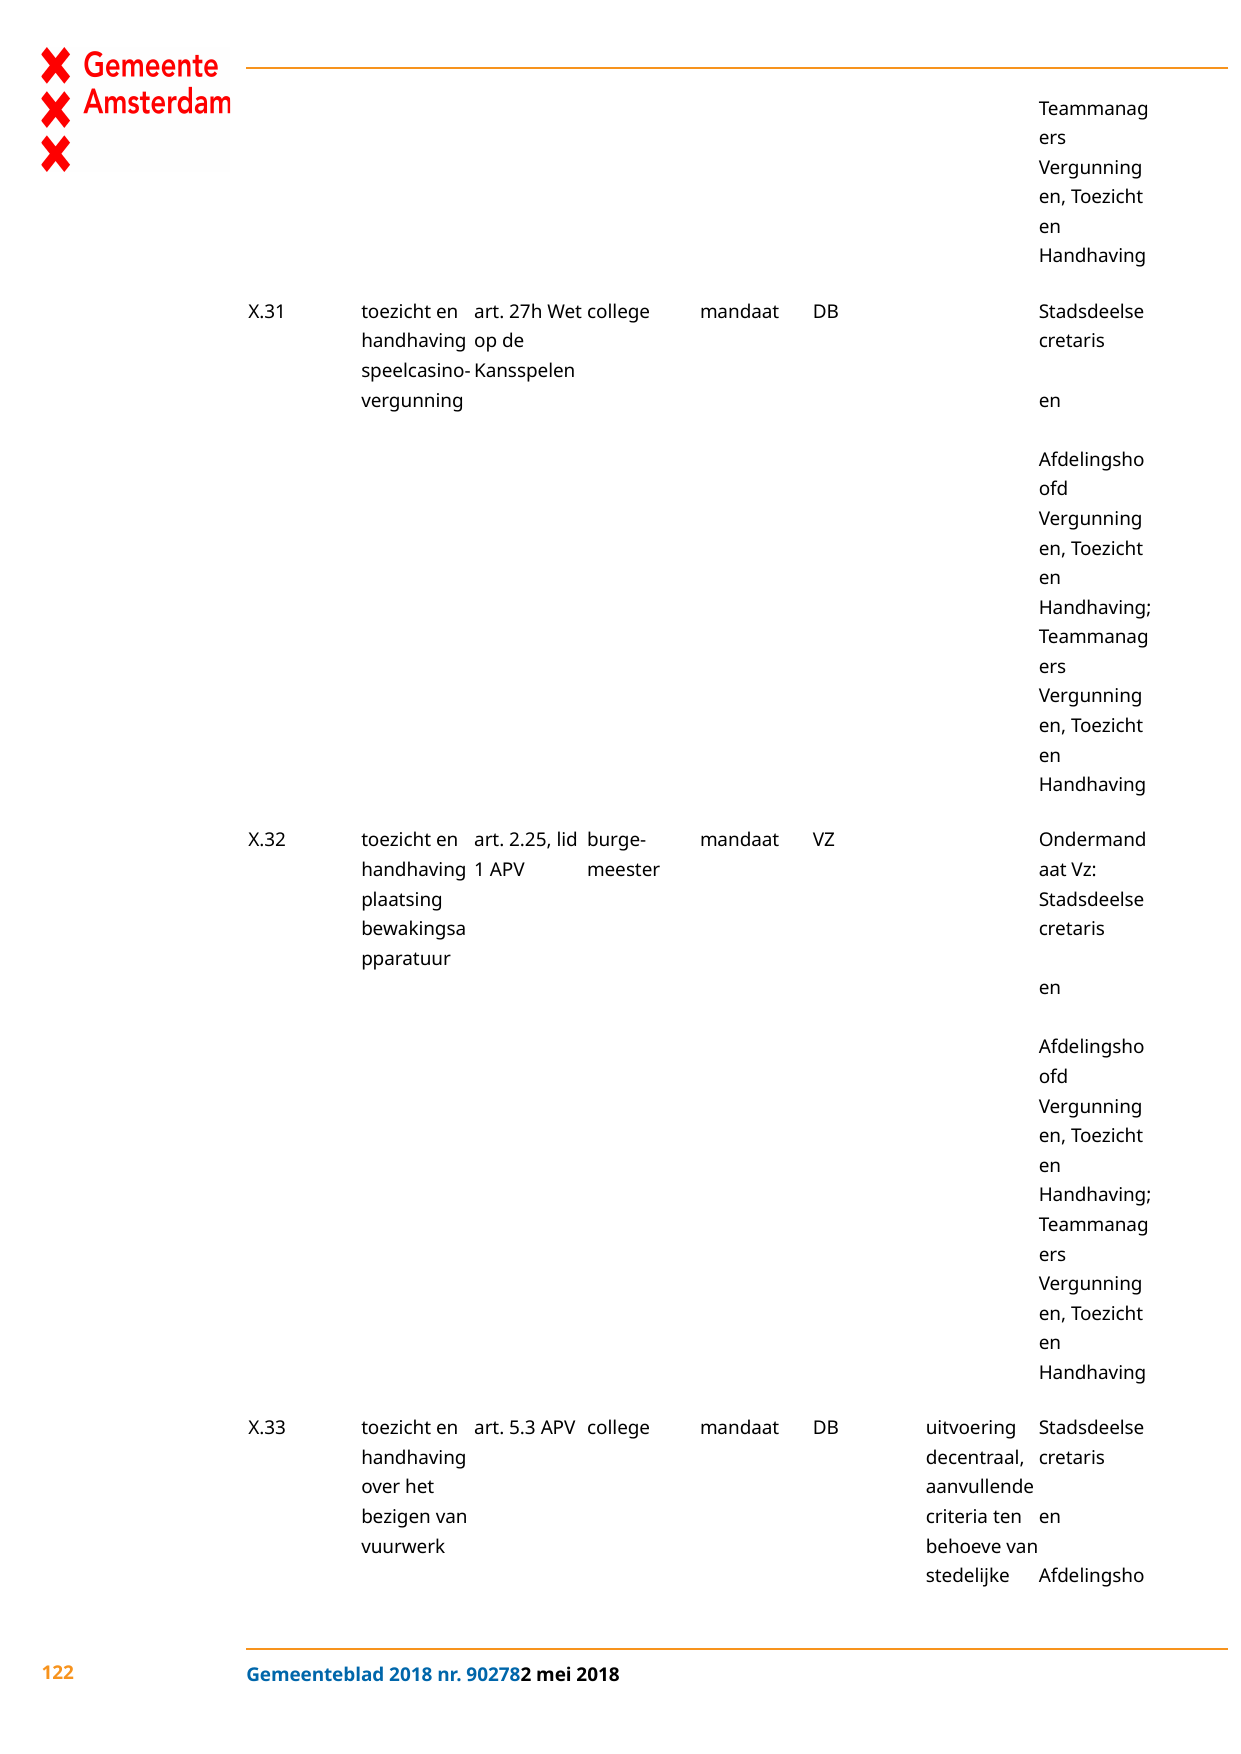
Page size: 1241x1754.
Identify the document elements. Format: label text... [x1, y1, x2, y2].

table_cell X.32 [248, 797, 361, 1385]
table_cell [813, 95, 926, 268]
table_cell [474, 95, 587, 268]
table_cell art. 5.3 APV [474, 1385, 587, 1588]
table_cell mandaat [700, 1385, 813, 1588]
table_cell burge-meester [587, 797, 700, 1385]
table_cell mandaat [700, 797, 813, 1385]
table_cell [700, 95, 813, 268]
table_cell art. 27h Wet op de Kansspelen [474, 269, 587, 797]
table_cell art. 2.25, lid 1 APV [474, 797, 587, 1385]
table_cell DB [813, 1385, 926, 1588]
picture [41, 47, 231, 172]
table_cell VZ [813, 797, 926, 1385]
table_cell [926, 269, 1038, 797]
table_cell toezicht en handhaving over het bezigen van vuurwerk [361, 1385, 474, 1588]
table_cell toezicht en handhaving speelcasino-vergunning [361, 269, 474, 797]
table_cell [926, 797, 1038, 1385]
table_cell X.33 [248, 1385, 361, 1588]
table_cell [248, 95, 361, 268]
table_cell uitvoering decentraal, aanvullende criteria ten behoeve van stedelijke [926, 1385, 1038, 1588]
table_cell toezicht en handhaving plaatsing bewakingsapparatuur [361, 797, 474, 1385]
table_cell [926, 95, 1038, 268]
table_cell college [587, 269, 700, 797]
table_cell [587, 95, 700, 268]
table_cell Ondermandaat Vz: Stadsdeelsecretaris en Afdelingshoofd Vergunningen, Toezicht en Handhaving; Teammanagers Vergunningen, Toezicht en Handhaving [1039, 797, 1152, 1385]
table_cell Teammanagers Vergunningen, Toezicht en Handhaving [1039, 95, 1152, 268]
table_cell mandaat [700, 269, 813, 797]
table_cell X.31 [248, 269, 361, 797]
table_cell DB [813, 269, 926, 797]
table_cell college [587, 1385, 700, 1588]
table_cell Stadsdeelsecretaris en Afdelingsho [1039, 1385, 1152, 1588]
table_cell [361, 95, 474, 268]
table_cell Stadsdeelsecretaris en Afdelingshoofd Vergunningen, Toezicht en Handhaving; Teammanagers Vergunningen, Toezicht en Handhaving [1039, 269, 1152, 797]
